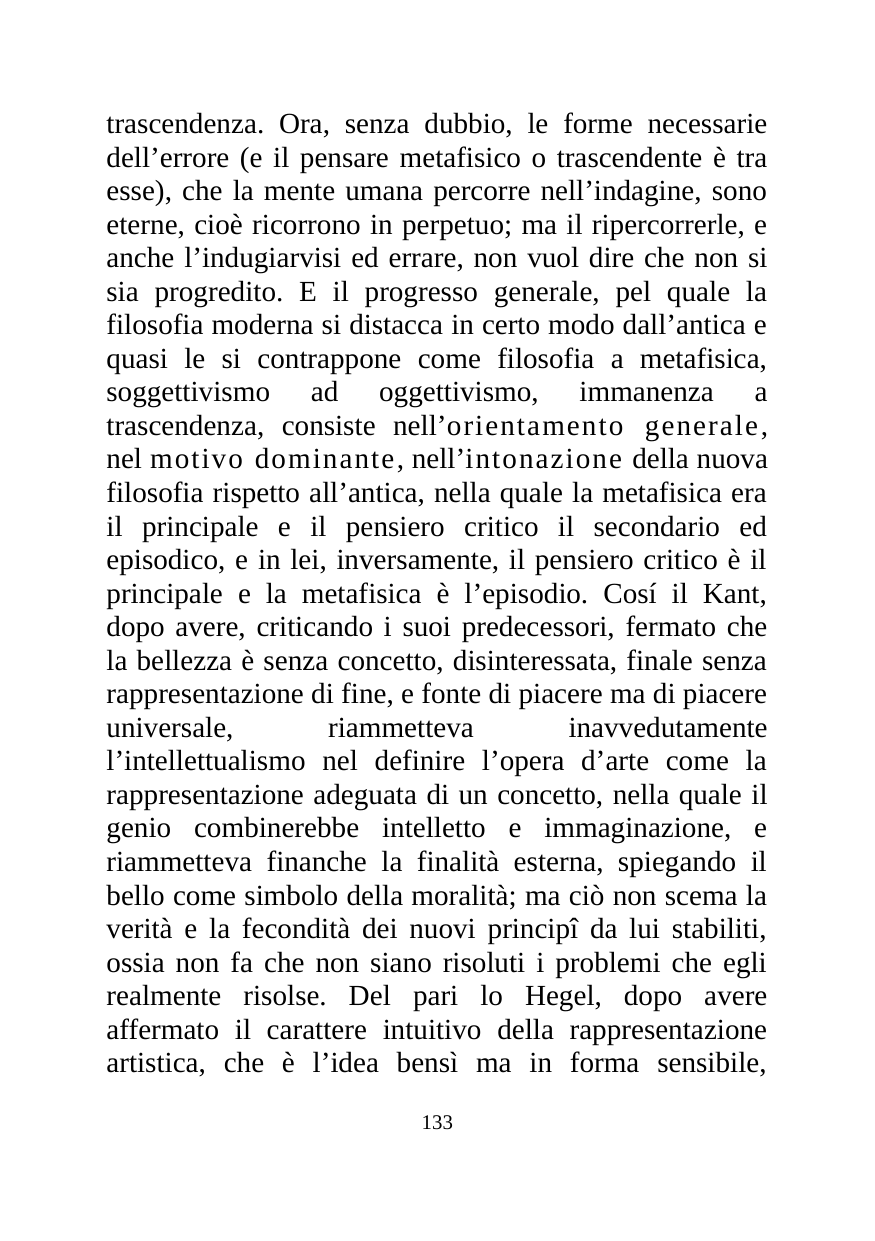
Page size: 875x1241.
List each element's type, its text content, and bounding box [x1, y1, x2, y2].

text trascendenza. Ora, senza dubbio, le forme necessarie dell’errore (e il pensare metafisico o trascendente è tra esse), che la mente umana percorre nell’indagine, sono eterne, cioè ricorrono in perpetuo; ma il ripercorrerle, e anche l’indugiarvisi ed errare, non vuol dire che non si sia progredito. E il progresso generale, pel quale la filosofia moderna si distacca in certo modo dall’antica e quasi le si contrappone come filosofia a metafisica, soggettivismo ad oggettivismo, immanenza a trascendenza, consiste nell’orientamento generale, nel motivo dominante, nell’intonazione della nuova filosofia rispetto all’antica, nella quale la metafisica era il principale e il pensiero critico il secondario ed episodico, e in lei, inversamente, il pensiero critico è il principale e la metafisica è l’episodio. Cosí il Kant, dopo avere, criticando i suoi predecessori, fermato che la bellezza è senza concetto, disinteressata, finale senza rappresentazione di fine, e fonte di piacere ma di piacere universale, riammetteva inavvedutamente l’intellettualismo nel definire l’opera d’arte come la rappresentazione adeguata di un concetto, nella quale il genio combinerebbe intelletto e immaginazione, e riammetteva finanche la finalità esterna, spiegando il bello come simbolo della moralità; ma ciò non scema la verità e la fecondità dei nuovi principî da lui stabiliti, ossia non fa che non siano risoluti i problemi che egli realmente risolse. Del pari lo Hegel, dopo avere affermato il carattere intuitivo della rappresentazione artistica, che è l’idea bensì ma in forma sensibile, [106, 106, 768, 1079]
